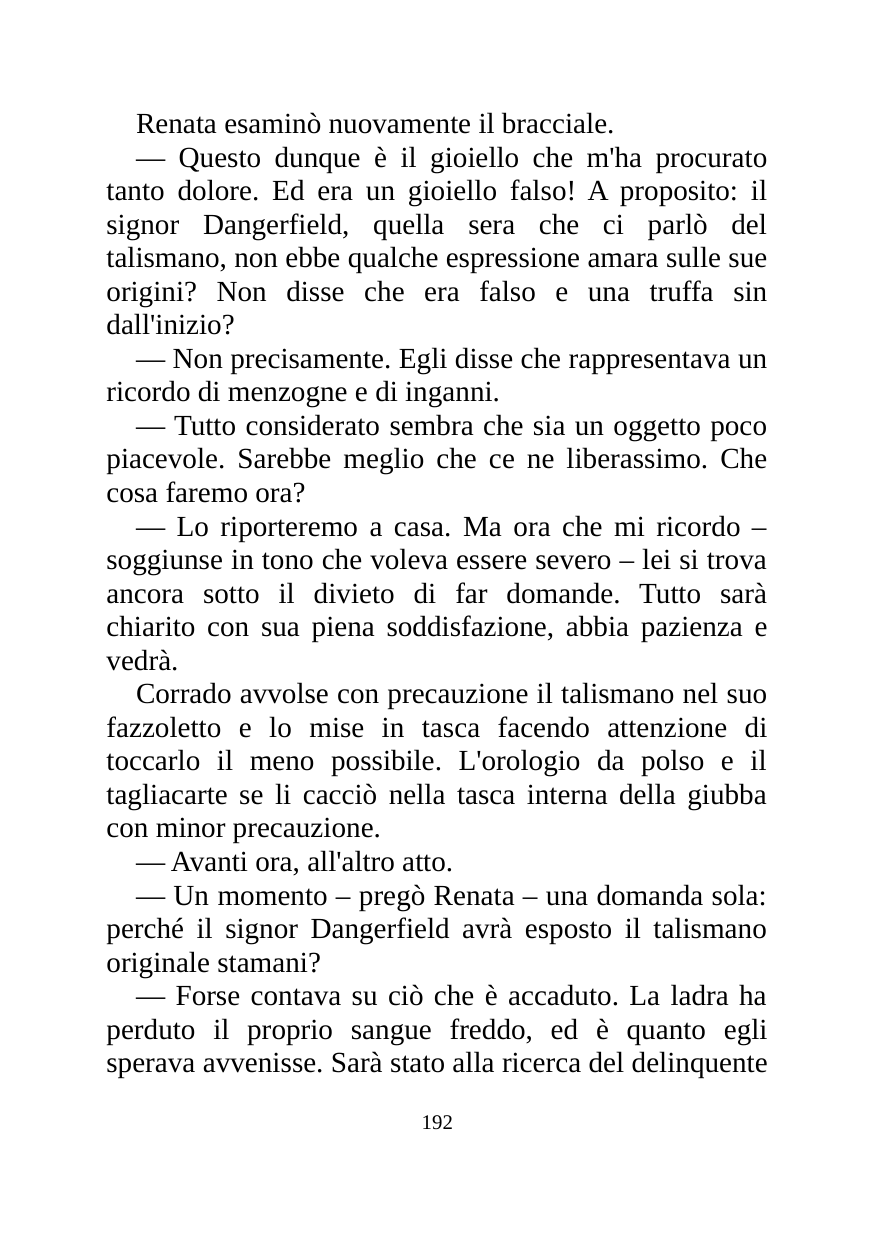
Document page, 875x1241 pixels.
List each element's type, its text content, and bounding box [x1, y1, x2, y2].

text Renata esaminò nuovamente il bracciale. [106, 106, 768, 140]
text — Avanti ora, all'altro atto. [106, 844, 768, 878]
text — Un momento – pregò Renata – una domanda sola: perché il signor Dangerfield avrà esposto il talismano originale stamani? [106, 878, 768, 978]
text — Lo riporteremo a casa. Ma ora che mi ricordo – soggiunse in tono che voleva essere severo – lei si trova ancora sotto il divieto di far domande. Tutto sarà chiarito con sua piena soddisfazione, abbia pazienza e vedrà. [106, 509, 768, 676]
text Corrado avvolse con precauzione il talismano nel suo fazzoletto e lo mise in tasca facendo attenzione di toccarlo il meno possibile. L'orologio da polso e il tagliacarte se li cacciò nella tasca interna della giubba con minor precauzione. [106, 676, 768, 844]
text — Tutto considerato sembra che sia un oggetto poco piacevole. Sarebbe meglio che ce ne liberassimo. Che cosa faremo ora? [106, 408, 768, 509]
text — Forse contava su ciò che è accaduto. La ladra ha perduto il proprio sangue freddo, ed è quanto egli sperava avvenisse. Sarà stato alla ricerca del delinquente [106, 978, 768, 1079]
text — Non precisamente. Egli disse che rappresentava un ricordo di menzogne e di inganni. [106, 341, 768, 408]
text — Questo dunque è il gioiello che m'ha procurato tanto dolore. Ed era un gioiello falso! A proposito: il signor Dangerfield, quella sera che ci parlò del talismano, non ebbe qualche espressione amara sulle sue origini? Non disse che era falso e una truffa sin dall'inizio? [106, 140, 768, 341]
